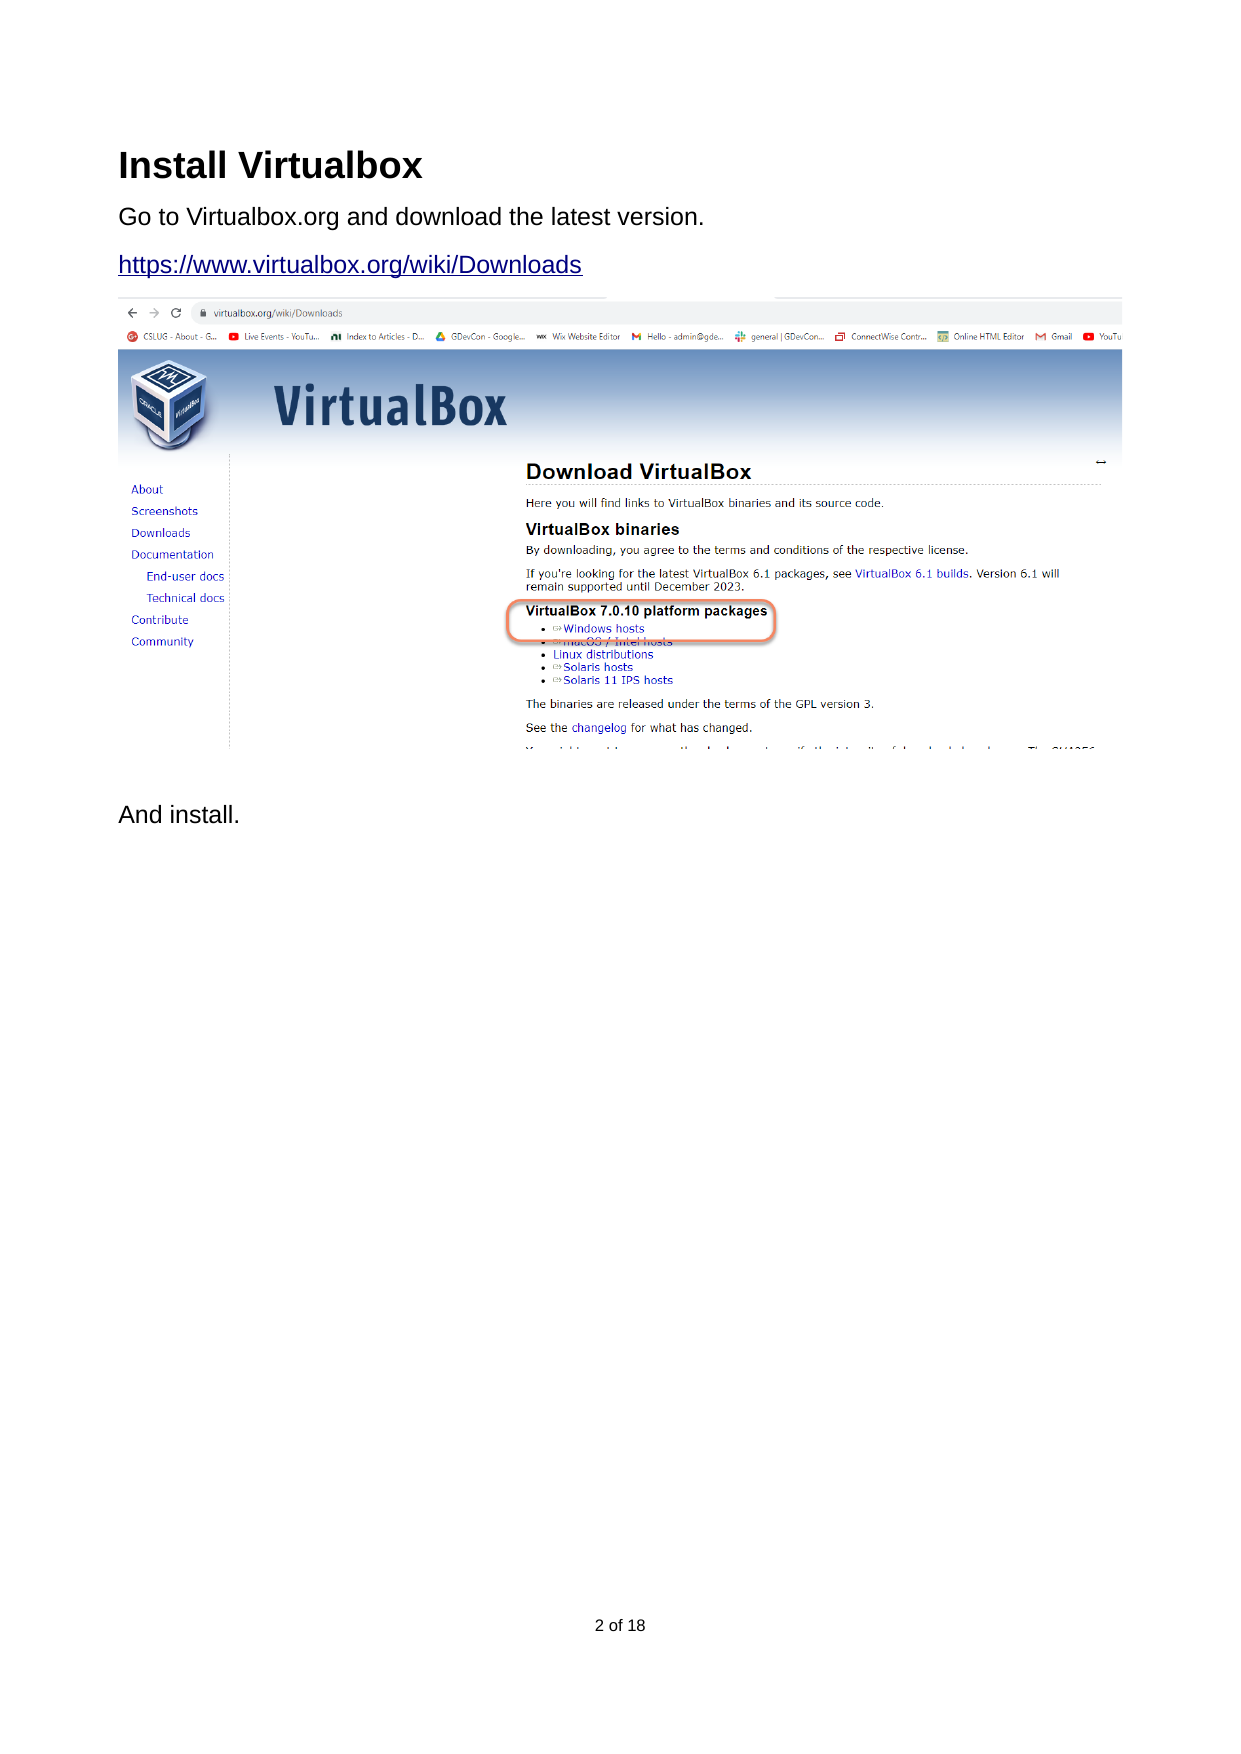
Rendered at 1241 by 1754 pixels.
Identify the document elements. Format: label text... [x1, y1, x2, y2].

text https://www.virtualbox.org/wiki/Downloads [118, 250, 1122, 279]
picture [118, 297, 1123, 749]
text Go to Virtualbox.org and download the latest version. [118, 202, 1122, 231]
subtitle Install Virtualbox [118, 143, 1122, 187]
text And install. [118, 801, 1122, 829]
